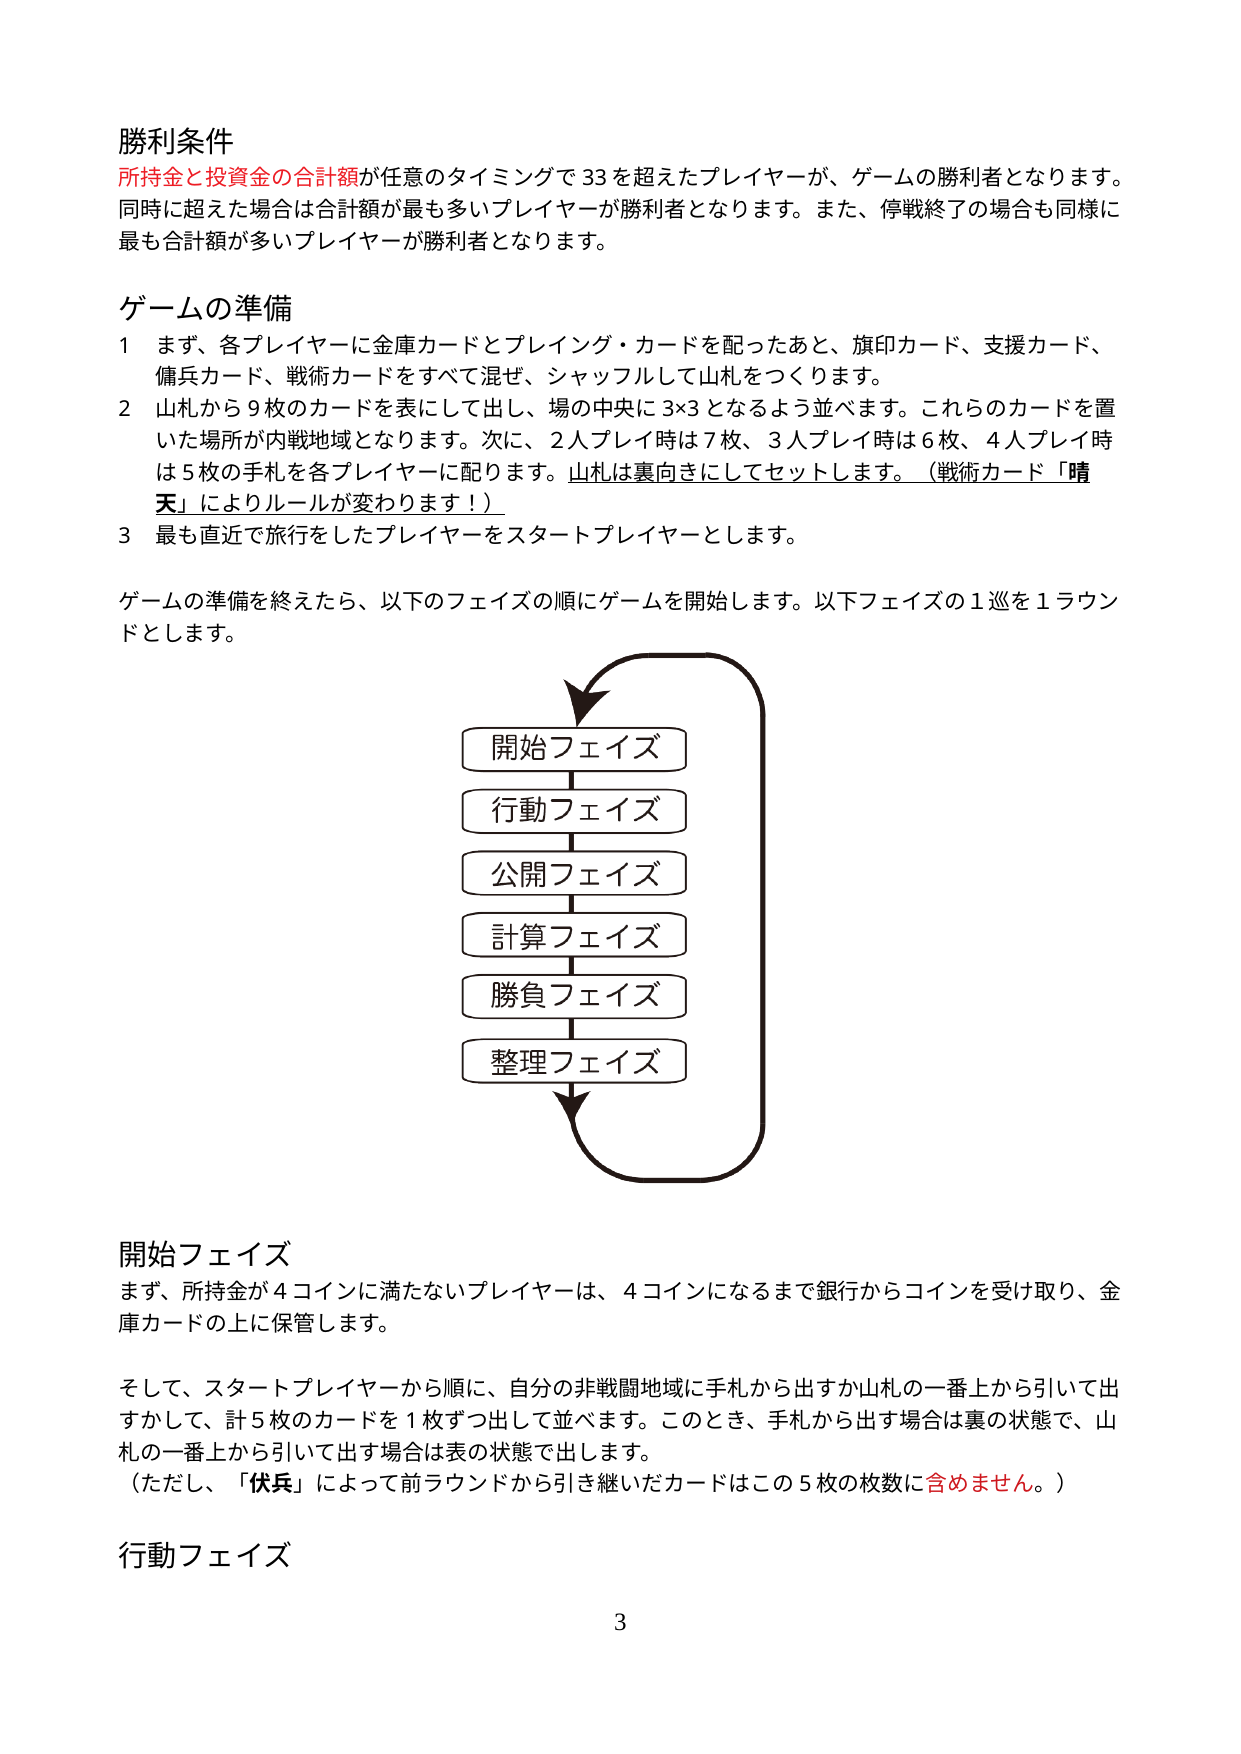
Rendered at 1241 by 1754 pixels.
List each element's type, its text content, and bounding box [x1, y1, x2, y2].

text 所持金と投資金の合計額が任意のタイミングで33を超えたプレイヤーが、ゲームの勝利者となります。同時に超えた場合は合計額が最も多いプレイヤーが勝利者となります。また、停戦終了の場合も同様に最も合計額が多いプレイヤーが勝利者となります。 [118, 160, 1122, 256]
text まず、所持金が４コインに満たないプレイヤーは、４コインになるまで銀行からコインを受け取り、金庫カードの上に保管します。 [118, 1274, 1122, 1337]
text ゲームの準備 [118, 285, 1122, 328]
list 山札から9枚のカードを表にして出し、場の中央に3×3となるよう並べます。これらのカードを置いた場所が内戦地域となります。次に、２人プレイ時は7枚、３人プレイ時は6枚、４人プレイ時は5枚の手札を各プレイヤーに配ります。山札は裏向きにしてセットします。（戦術カード「晴天」によりルールが変わります！） [118, 391, 1122, 518]
list まず、各プレイヤーに金庫カードとプレイング・カードを配ったあと、旗印カード、支援カード、傭兵カード、戦術カードをすべて混ぜ、シャッフルして山札をつくります。 [118, 328, 1122, 391]
text ゲームの準備を終えたら、以下のフェイズの順にゲームを開始します。以下フェイズの１巡を１ラウンドとします。 [118, 584, 1122, 647]
text （ただし、「伏兵」によって前ラウンドから引き継いだカードはこの5枚の枚数に含めません。） [118, 1466, 1122, 1498]
text 開始フェイズ [118, 1232, 1122, 1274]
text 行動フェイズ [118, 1532, 1122, 1574]
picture [432, 647, 808, 1198]
text そして、スタートプレイヤーから順に、自分の非戦闘地域に手札から出すか山札の一番上から引いて出すかして、計５枚のカードを1枚ずつ出して並べます。このとき、手札から出す場合は裏の状態で、山札の一番上から引いて出す場合は表の状態で出します。 [118, 1371, 1122, 1466]
text 勝利条件 [118, 118, 1122, 160]
list 最も直近で旅行をしたプレイヤーをスタートプレイヤーとします。 [118, 518, 1122, 550]
